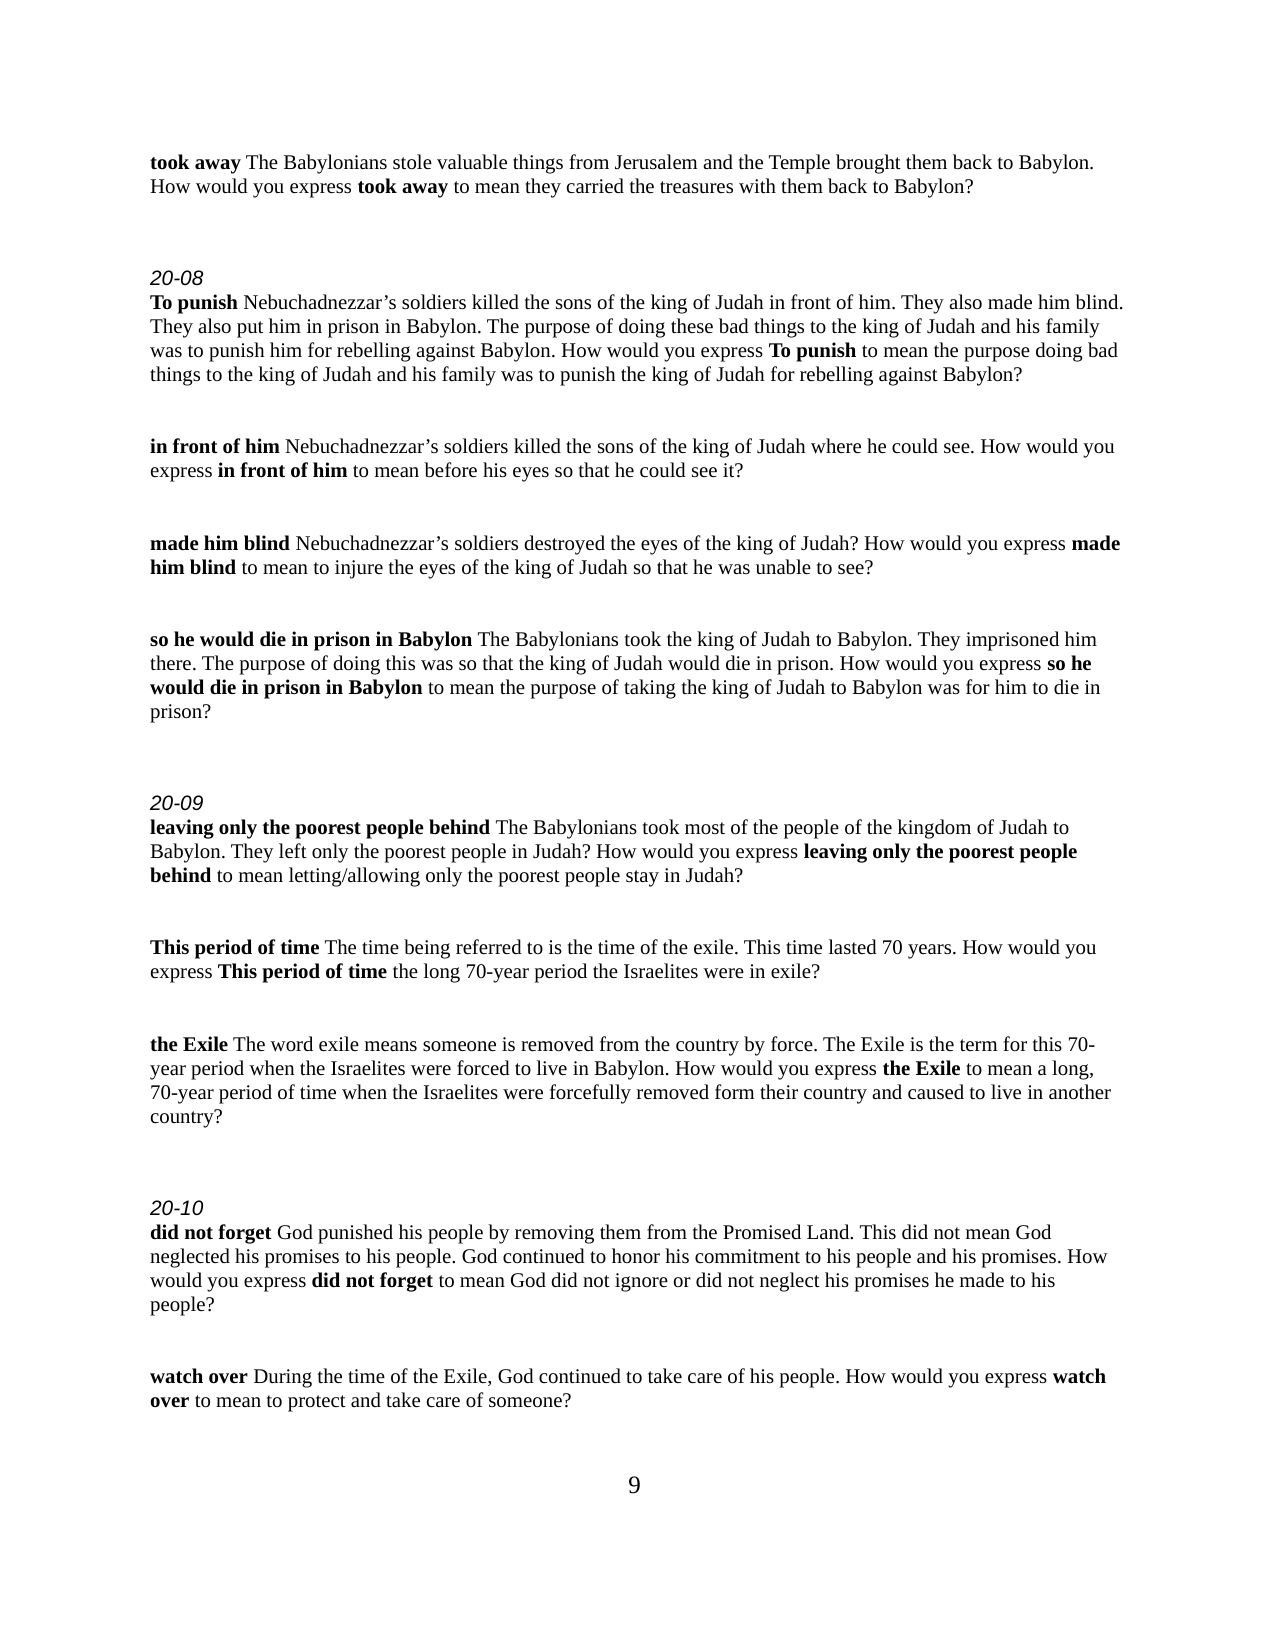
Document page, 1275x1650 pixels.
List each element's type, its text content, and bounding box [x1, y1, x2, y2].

subtitle 20-08 [150, 266, 1125, 290]
text This period of time The time being referred to is the time of the exile. This time lasted 70 years. How would you express This period of time the long 70-year period the Israelites were in exile? [150, 935, 1125, 983]
subtitle 20-10 [150, 1196, 1125, 1219]
text so he would die in prison in Babylon The Babylonians took the king of Judah to Babylon. They imprisoned him there. The purpose of doing this was so that the king of Judah would die in prison. How would you express so he would die in prison in Babylon to mean the purpose of taking the king of Judah to Babylon was for him to die in prison? [150, 627, 1125, 723]
text the Exile The word exile means someone is removed from the country by force. The Exile is the term for this 70-year period when the Israelites were forced to live in Babylon. How would you express the Exile to mean a long, 70-year period of time when the Israelites were forcefully removed form their country and caused to live in another country? [150, 1032, 1125, 1128]
text watch over During the time of the Exile, God continued to take care of his people. How would you express watch over to mean to protect and take care of someone? [150, 1364, 1125, 1412]
subtitle 20-09 [150, 791, 1125, 815]
text made him blind Nebuchadnezzar’s soldiers destroyed the eyes of the king of Judah? How would you express made him blind to mean to injure the eyes of the king of Judah so that he was unable to see? [150, 531, 1125, 579]
text did not forget God punished his people by removing them from the Promised Land. This did not mean God neglected his promises to his people. God continued to honor his commitment to his people and his promises. How would you express did not forget to mean God did not ignore or did not neglect his promises he made to his people? [150, 1219, 1125, 1316]
text leaving only the poorest people behind The Babylonians took most of the people of the kingdom of Judah to Babylon. They left only the poorest people in Judah? How would you express leaving only the poorest people behind to mean letting/allowing only the poorest people stay in Judah? [150, 815, 1125, 887]
text To punish Nebuchadnezzar’s soldiers killed the sons of the king of Judah in front of him. They also made him blind. They also put him in prison in Babylon. The purpose of doing these bad things to the king of Judah and his family was to punish him for rebelling against Babylon. How would you express To punish to mean the purpose doing bad things to the king of Judah and his family was to punish the king of Judah for rebelling against Babylon? [150, 290, 1125, 386]
text took away The Babylonians stole valuable things from Jerusalem and the Temple brought them back to Babylon. How would you express took away to mean they carried the treasures with them back to Babylon? [150, 150, 1125, 198]
text in front of him Nebuchadnezzar’s soldiers killed the sons of the king of Judah where he could see. How would you express in front of him to mean before his eyes so that he could see it? [150, 434, 1125, 482]
